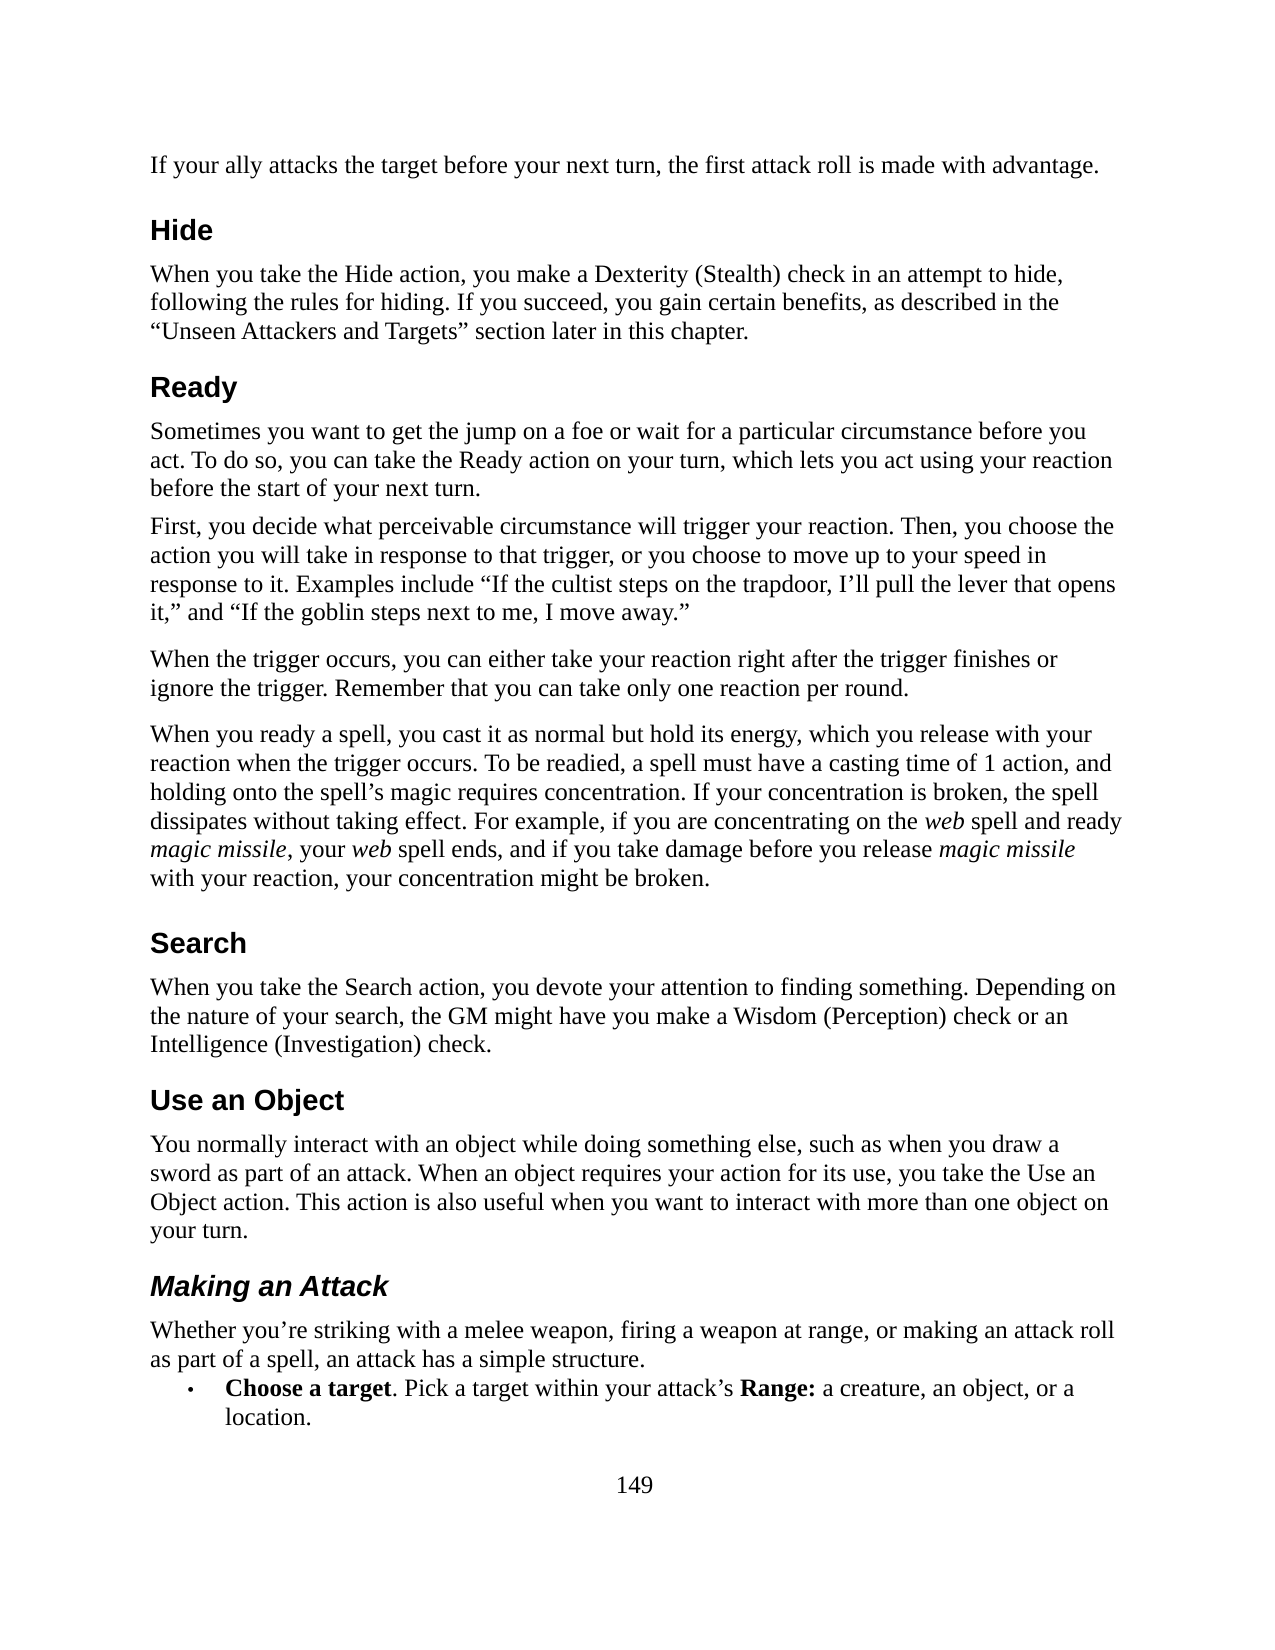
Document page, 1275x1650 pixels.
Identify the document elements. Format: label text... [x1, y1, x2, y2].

text If your ally attacks the target before your next turn, the first attack roll is made with advantage. [150, 150, 1125, 179]
text When you take the Search action, you devote your attention to finding something. Depending on the nature of your search, the GM might have you make a Wisdom (Perception) check or an Intelligence (Investigation) check. [150, 972, 1125, 1058]
text Sometimes you want to get the jump on a foe or wait for a particular circumstance before you act. To do so, you can take the Ready action on your turn, which lets you act using your reaction before the start of your next turn. [150, 416, 1125, 502]
text First, you decide what perceivable circumstance will trigger your reaction. Then, you choose the action you will take in response to that trigger, or you choose to move up to your speed in response to it. Examples include “If the cultist steps on the trapdoor, I’ll pull the lever that opens it,” and “If the goblin steps next to me, I move away.” [150, 511, 1125, 626]
subtitle Ready [150, 370, 1125, 403]
text When you ready a spell, you cast it as normal but hold its energy, which you release with your reaction when the trigger occurs. To be readied, a spell must have a casting time of 1 action, and holding onto the spell’s magic requires concentration. If your concentration is broken, the spell dissipates without taking effect. For example, if you are concentrating on the web spell and ready magic missile, your web spell ends, and if you take damage before you release magic missile with your reaction, your concentration might be broken. [150, 719, 1125, 892]
subtitle Hide [150, 213, 1125, 246]
subtitle Search [150, 926, 1125, 959]
text Whether you’re striking with a melee weapon, firing a weapon at range, or making an attack roll as part of a spell, an attack has a simple structure. [150, 1315, 1125, 1373]
text You normally interact with an object while doing something else, such as when you draw a sword as part of an attack. When an object requires your action for its use, you take the Use an Object action. This action is also useful when you want to interact with more than one object on your turn. [150, 1129, 1125, 1244]
subtitle Making an Attack [150, 1269, 1125, 1303]
subtitle Use an Object [150, 1083, 1125, 1117]
list Choose a target. Pick a target within your attack’s Range: a creature, an object, or a location. [187, 1373, 1125, 1430]
text When the trigger occurs, you can either take your reaction right after the trigger finishes or ignore the trigger. Remember that you can take only one reaction per round. [150, 644, 1125, 702]
text When you take the Hide action, you make a Dexterity (Stealth) check in an attempt to hide, following the rules for hiding. If you succeed, you gain certain benefits, as described in the “Unseen Attackers and Targets” section later in this chapter. [150, 259, 1125, 345]
